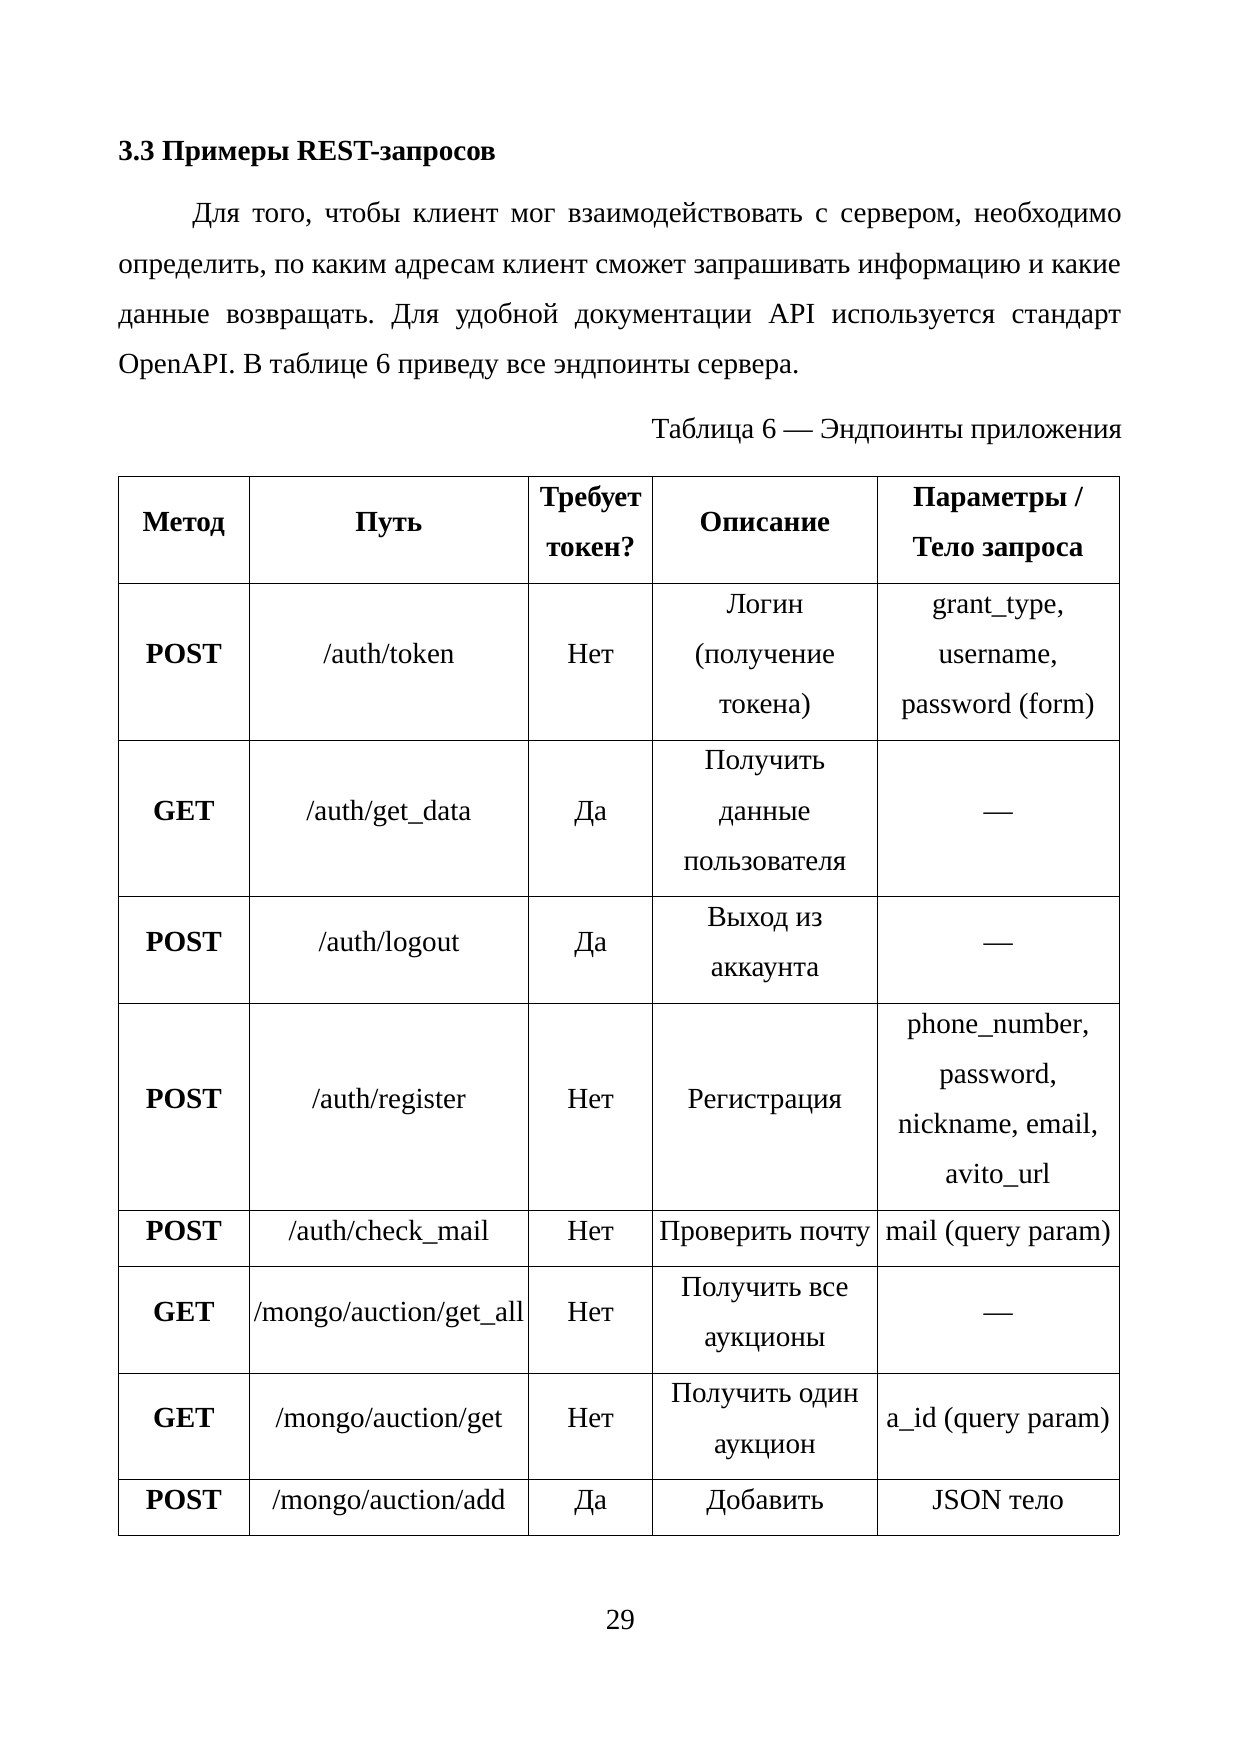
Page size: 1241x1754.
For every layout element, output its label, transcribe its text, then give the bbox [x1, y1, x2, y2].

table_cell Нет [529, 1267, 652, 1372]
table_cell Да [529, 897, 652, 1003]
table_cell Регистрация [653, 1004, 877, 1210]
table_cell /auth/logout [250, 897, 528, 1003]
table_cell Нет [529, 584, 652, 739]
subtitle 3.3 Примеры REST-запросов [118, 133, 1122, 166]
table_cell /mongo/auction/add [250, 1480, 528, 1535]
table_cell Логин (получение токена) [653, 584, 877, 739]
table_header Описание [653, 477, 877, 583]
table_cell Нет [529, 1004, 652, 1210]
table_cell GET [119, 1374, 249, 1479]
table_cell Нет [529, 1211, 652, 1266]
table_cell Да [529, 1480, 652, 1535]
text Таблица 6 — Эндпоинты приложения [118, 411, 1122, 445]
text Для того, чтобы клиент мог взаимодействовать с сервером, необходимо определить, по каким адресам клиент сможет запрашивать информацию и какие данные возвращать. Для удобной документации API используется стандарт OpenAPI. В таблице 6 приведу все эндпоинты сервера. [118, 196, 1122, 380]
table_header Путь [250, 477, 528, 583]
table_cell — [878, 741, 1119, 896]
table_cell mail (query param) [878, 1211, 1119, 1266]
table_cell Нет [529, 1374, 652, 1479]
table_cell Да [529, 741, 652, 896]
table_header Параметры / Тело запроса [878, 477, 1119, 583]
table_cell POST [119, 1480, 249, 1535]
table_cell POST [119, 897, 249, 1003]
table_cell Получить данные пользователя [653, 741, 877, 896]
table_cell /auth/token [250, 584, 528, 739]
table_cell POST [119, 1211, 249, 1266]
table_cell /auth/register [250, 1004, 528, 1210]
table_cell Добавить [653, 1480, 877, 1535]
table_cell /mongo/auction/get_all [250, 1267, 528, 1372]
table_cell POST [119, 584, 249, 739]
table_cell phone_number, password, nickname, email, avito_url [878, 1004, 1119, 1210]
table_cell Получить один аукцион [653, 1374, 877, 1479]
table_cell Получить все аукционы [653, 1267, 877, 1372]
table_cell grant_type, username, password (form) [878, 584, 1119, 739]
table_cell a_id (query param) [878, 1374, 1119, 1479]
table_cell GET [119, 1267, 249, 1372]
table_header Требует токен? [529, 477, 652, 583]
table_cell /auth/get_data [250, 741, 528, 896]
table_cell /mongo/auction/get [250, 1374, 528, 1479]
table_cell — [878, 897, 1119, 1003]
table_cell Проверить почту [653, 1211, 877, 1266]
table_cell POST [119, 1004, 249, 1210]
table_cell — [878, 1267, 1119, 1372]
table_cell Выход из аккаунта [653, 897, 877, 1003]
table_cell GET [119, 741, 249, 896]
table_cell JSON тело [878, 1480, 1119, 1535]
table_header Метод [119, 477, 249, 583]
table_cell /auth/check_mail [250, 1211, 528, 1266]
